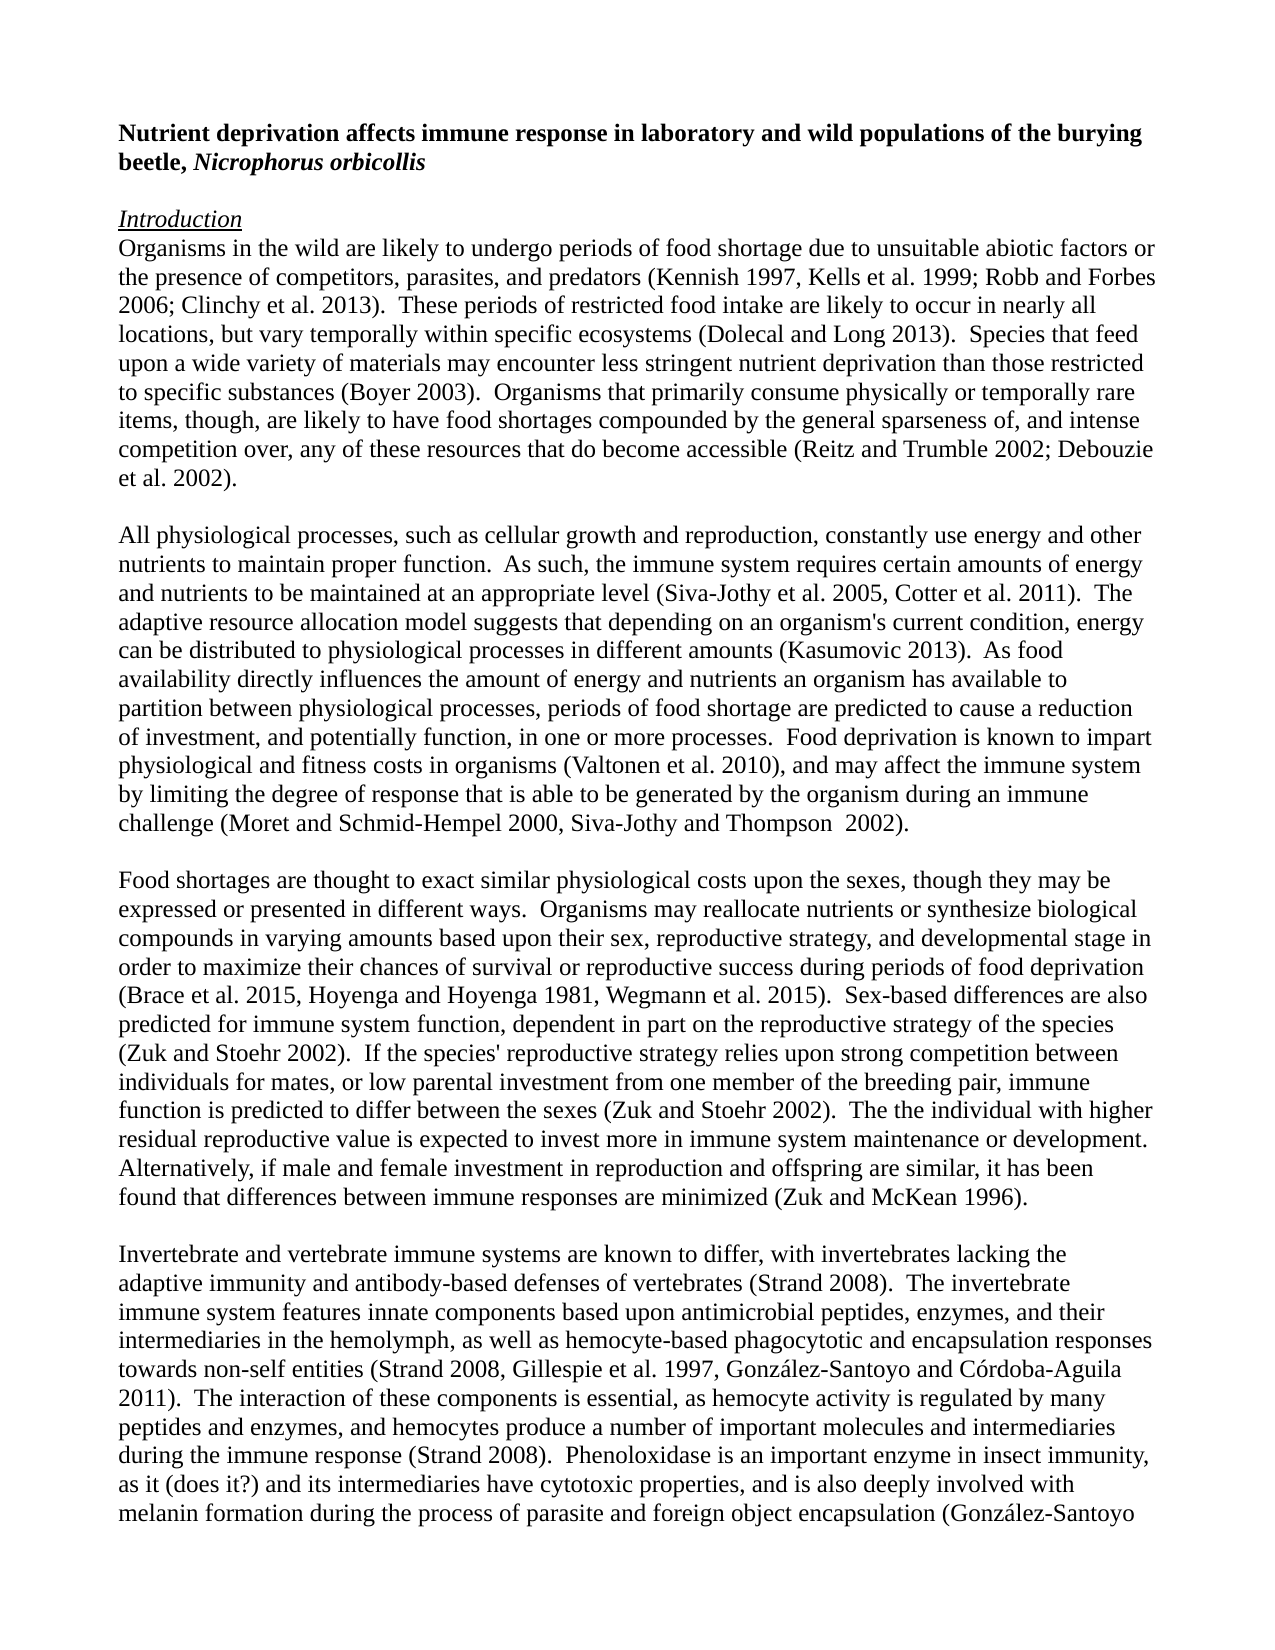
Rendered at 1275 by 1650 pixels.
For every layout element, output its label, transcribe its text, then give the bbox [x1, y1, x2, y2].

text Nutrient deprivation affects immune response in laboratory and wild populations of the burying beetle, Nicrophorus orbicollis [118, 118, 1157, 176]
text Food shortages are thought to exact similar physiological costs upon the sexes, though they may be expressed or presented in different ways. Organisms may reallocate nutrients or synthesize biological compounds in varying amounts based upon their sex, reproductive strategy, and developmental stage in order to maximize their chances of survival or reproductive success during periods of food deprivation (Brace et al. 2015, Hoyenga and Hoyenga 1981, Wegmann et al. 2015). Sex-based differences are also predicted for immune system function, dependent in part on the reproductive strategy of the species (Zuk and Stoehr 2002). If the species' reproductive strategy relies upon strong competition between individuals for mates, or low parental investment from one member of the breeding pair, immune function is predicted to differ between the sexes (Zuk and Stoehr 2002). The the individual with higher residual reproductive value is expected to invest more in immune system maintenance or development. Alternatively, if male and female investment in reproduction and offspring are similar, it has been found that differences between immune responses are minimized (Zuk and McKean 1996). [118, 866, 1157, 1211]
text All physiological processes, such as cellular growth and reproduction, constantly use energy and other nutrients to maintain proper function. As such, the immune system requires certain amounts of energy and nutrients to be maintained at an appropriate level (Siva-Jothy et al. 2005, Cotter et al. 2011). The adaptive resource allocation model suggests that depending on an organism's current condition, energy can be distributed to physiological processes in different amounts (Kasumovic 2013). As food availability directly influences the amount of energy and nutrients an organism has available to partition between physiological processes, periods of food shortage are predicted to cause a reduction of investment, and potentially function, in one or more processes. Food deprivation is known to impart physiological and fitness costs in organisms (Valtonen et al. 2010), and may affect the immune system by limiting the degree of response that is able to be generated by the organism during an immune challenge (Moret and Schmid-Hempel 2000, Siva-Jothy and Thompson 2002). [118, 521, 1157, 837]
text Organisms in the wild are likely to undergo periods of food shortage due to unsuitable abiotic factors or the presence of competitors, parasites, and predators (Kennish 1997, Kells et al. 1999; Robb and Forbes 2006; Clinchy et al. 2013). These periods of restricted food intake are likely to occur in nearly all locations, but vary temporally within specific ecosystems (Dolecal and Long 2013). Species that feed upon a wide variety of materials may encounter less stringent nutrient deprivation than those restricted to specific substances (Boyer 2003). Organisms that primarily consume physically or temporally rare items, though, are likely to have food shortages compounded by the general sparseness of, and intense competition over, any of these resources that do become accessible (Reitz and Trumble 2002; Debouzie et al. 2002). [118, 233, 1157, 492]
text Introduction [118, 204, 1157, 233]
text Invertebrate and vertebrate immune systems are known to differ, with invertebrates lacking the adaptive immunity and antibody-based defenses of vertebrates (Strand 2008). The invertebrate immune system features innate components based upon antimicrobial peptides, enzymes, and their intermediaries in the hemolymph, as well as hemocyte-based phagocytotic and encapsulation responses towards non-self entities (Strand 2008, Gillespie et al. 1997, González-Santoyo and Córdoba-Aguila 2011). The interaction of these components is essential, as hemocyte activity is regulated by many peptides and enzymes, and hemocytes produce a number of important molecules and intermediaries during the immune response (Strand 2008). Phenoloxidase is an important enzyme in insect immunity, as it (does it?) and its intermediaries have cytotoxic properties, and is also deeply involved with melanin formation during the process of parasite and foreign object encapsulation (González-Santoyo [118, 1239, 1157, 1527]
